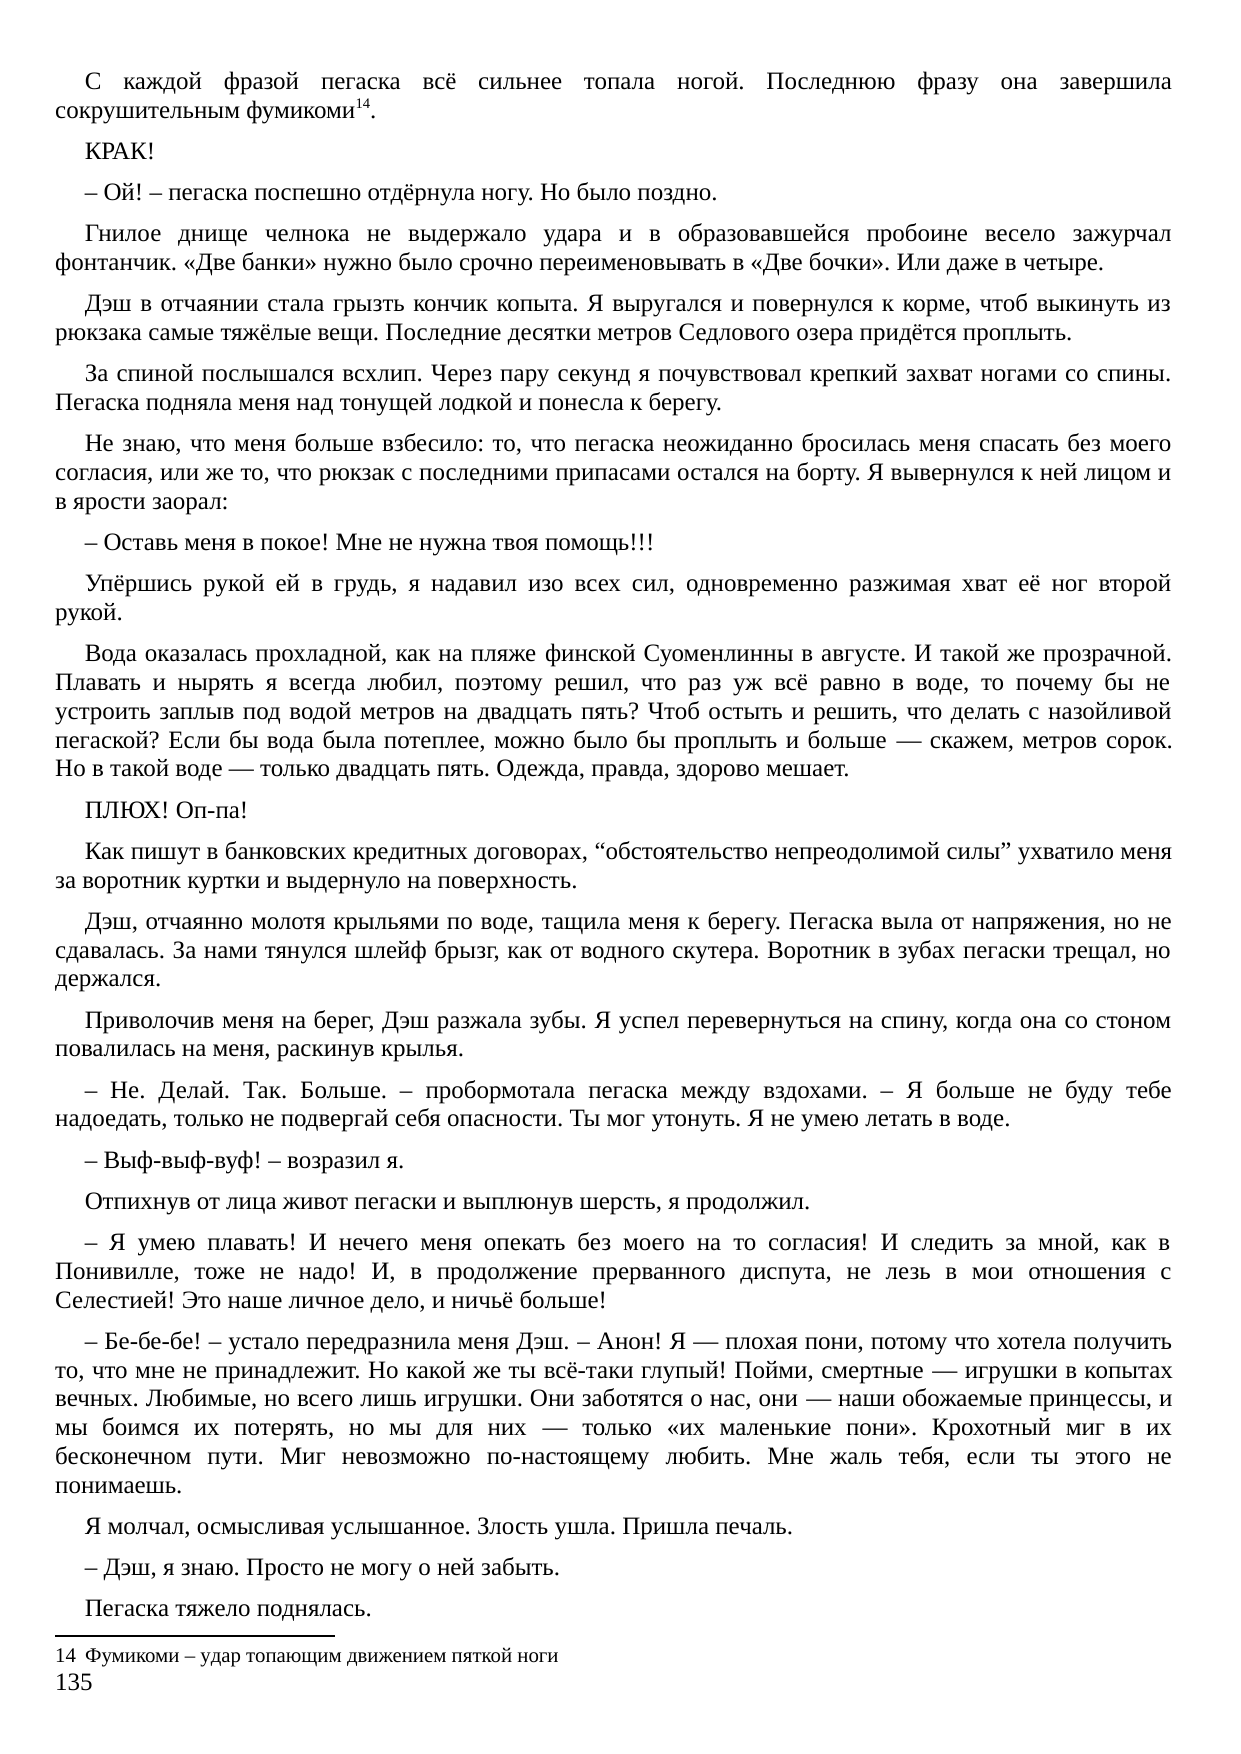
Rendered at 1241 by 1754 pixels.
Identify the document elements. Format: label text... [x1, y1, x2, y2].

text ПЛЮХ! Оп-па! [55, 795, 1173, 823]
text Упёршись рукой ей в грудь, я надавил изо всех сил, одновременно разжимая хват её ног второй рукой. [55, 568, 1173, 626]
text Дэш, отчаянно молотя крыльями по воде, тащила меня к берегу. Пегаска выла от напряжения, но не сдавалась. За нами тянулся шлейф брызг, как от водного скутера. Воротник в зубах пегаски трещал, но держался. [55, 906, 1173, 992]
text – Оставь меня в покое! Мне не нужна твоя помощь!!! [55, 527, 1173, 556]
text С каждой фразой пегаска всё сильнее топала ногой. Последнюю фразу она завершила сокрушительным фумикоми. [55, 66, 1173, 123]
text Вода оказалась прохладной, как на пляже финской Суоменлинны в августе. И такой же прозрачной. Плавать и нырять я всегда любил, поэтому решил, что раз уж всё равно в воде, то почему бы не устроить заплыв под водой метров на двадцать пять? Чтоб остыть и решить, что делать с назойливой пегаской? Если бы вода была потеплее, можно было бы проплыть и больше — скажем, метров сорок. Но в такой воде — только двадцать пять. Одежда, правда, здорово мешает. [55, 638, 1173, 782]
text Фумикоми – удар топающим движением пяткой ноги [55, 1642, 1173, 1667]
text – Ой! – пегаска поспешно отдёрнула ногу. Но было поздно. [55, 177, 1173, 206]
text Я молчал, осмысливая услышанное. Злость ушла. Пришла печаль. [55, 1511, 1173, 1540]
text КРАК! [55, 136, 1173, 165]
text – Я умею плавать! И нечего меня опекать без моего на то согласия! И следить за мной, как в Понивилле, тоже не надо! И, в продолжение прерванного диспута, не лезь в мои отношения с Селестией! Это наше личное дело, и ничьё больше! [55, 1227, 1173, 1313]
text – Выф-выф-вуф! – возразил я. [55, 1145, 1173, 1173]
text Приволочив меня на берег, Дэш разжала зубы. Я успел перевернуться на спину, когда она со стоном повалилась на меня, раскинув крылья. [55, 1005, 1173, 1062]
text – Бе-бе-бе! – устало передразнила меня Дэш. – Анон! Я — плохая пони, потому что хотела получить то, что мне не принадлежит. Но какой же ты всё-таки глупый! Пойми, смертные — игрушки в копытах вечных. Любимые, но всего лишь игрушки. Они заботятся о нас, они — наши обожаемые принцессы, и мы боимся их потерять, но мы для них — только «их маленькие пони». Крохотный миг в их бесконечном пути. Миг невозможно по-настоящему любить. Мне жаль тебя, если ты этого не понимаешь. [55, 1326, 1173, 1498]
text Как пишут в банковских кредитных договорах, “обстоятельство непреодолимой силы” ухватило меня за воротник куртки и выдернуло на поверхность. [55, 836, 1173, 893]
text – Дэш, я знаю. Просто не могу о ней забыть. [55, 1552, 1173, 1581]
text Не знаю, что меня больше взбесило: то, что пегаска неожиданно бросилась меня спасать без моего согласия, или же то, что рюкзак с последними припасами остался на борту. Я вывернулся к ней лицом и в ярости заорал: [55, 428, 1173, 515]
text Гнилое днище челнока не выдержало удара и в образовавшейся пробоине весело зажурчал фонтанчик. «Две банки» нужно было срочно переименовывать в «Две бочки». Или даже в четыре. [55, 218, 1173, 276]
text Отпихнув от лица живот пегаски и выплюнув шерсть, я продолжил. [55, 1186, 1173, 1215]
text Пегаска тяжело поднялась. [55, 1593, 1173, 1622]
text Дэш в отчаянии стала грызть кончик копыта. Я выругался и повернулся к корме, чтоб выкинуть из рюкзака самые тяжёлые вещи. Последние десятки метров Седлового озера придётся проплыть. [55, 288, 1173, 346]
text – Не. Делай. Так. Больше. – пробормотала пегаска между вздохами. – Я больше не буду тебе надоедать, только не подвергай себя опасности. Ты мог утонуть. Я не умею летать в воде. [55, 1075, 1173, 1132]
text За спиной послышался всхлип. Через пару секунд я почувствовал крепкий захват ногами со спины. Пегаска подняла меня над тонущей лодкой и понесла к берегу. [55, 358, 1173, 416]
